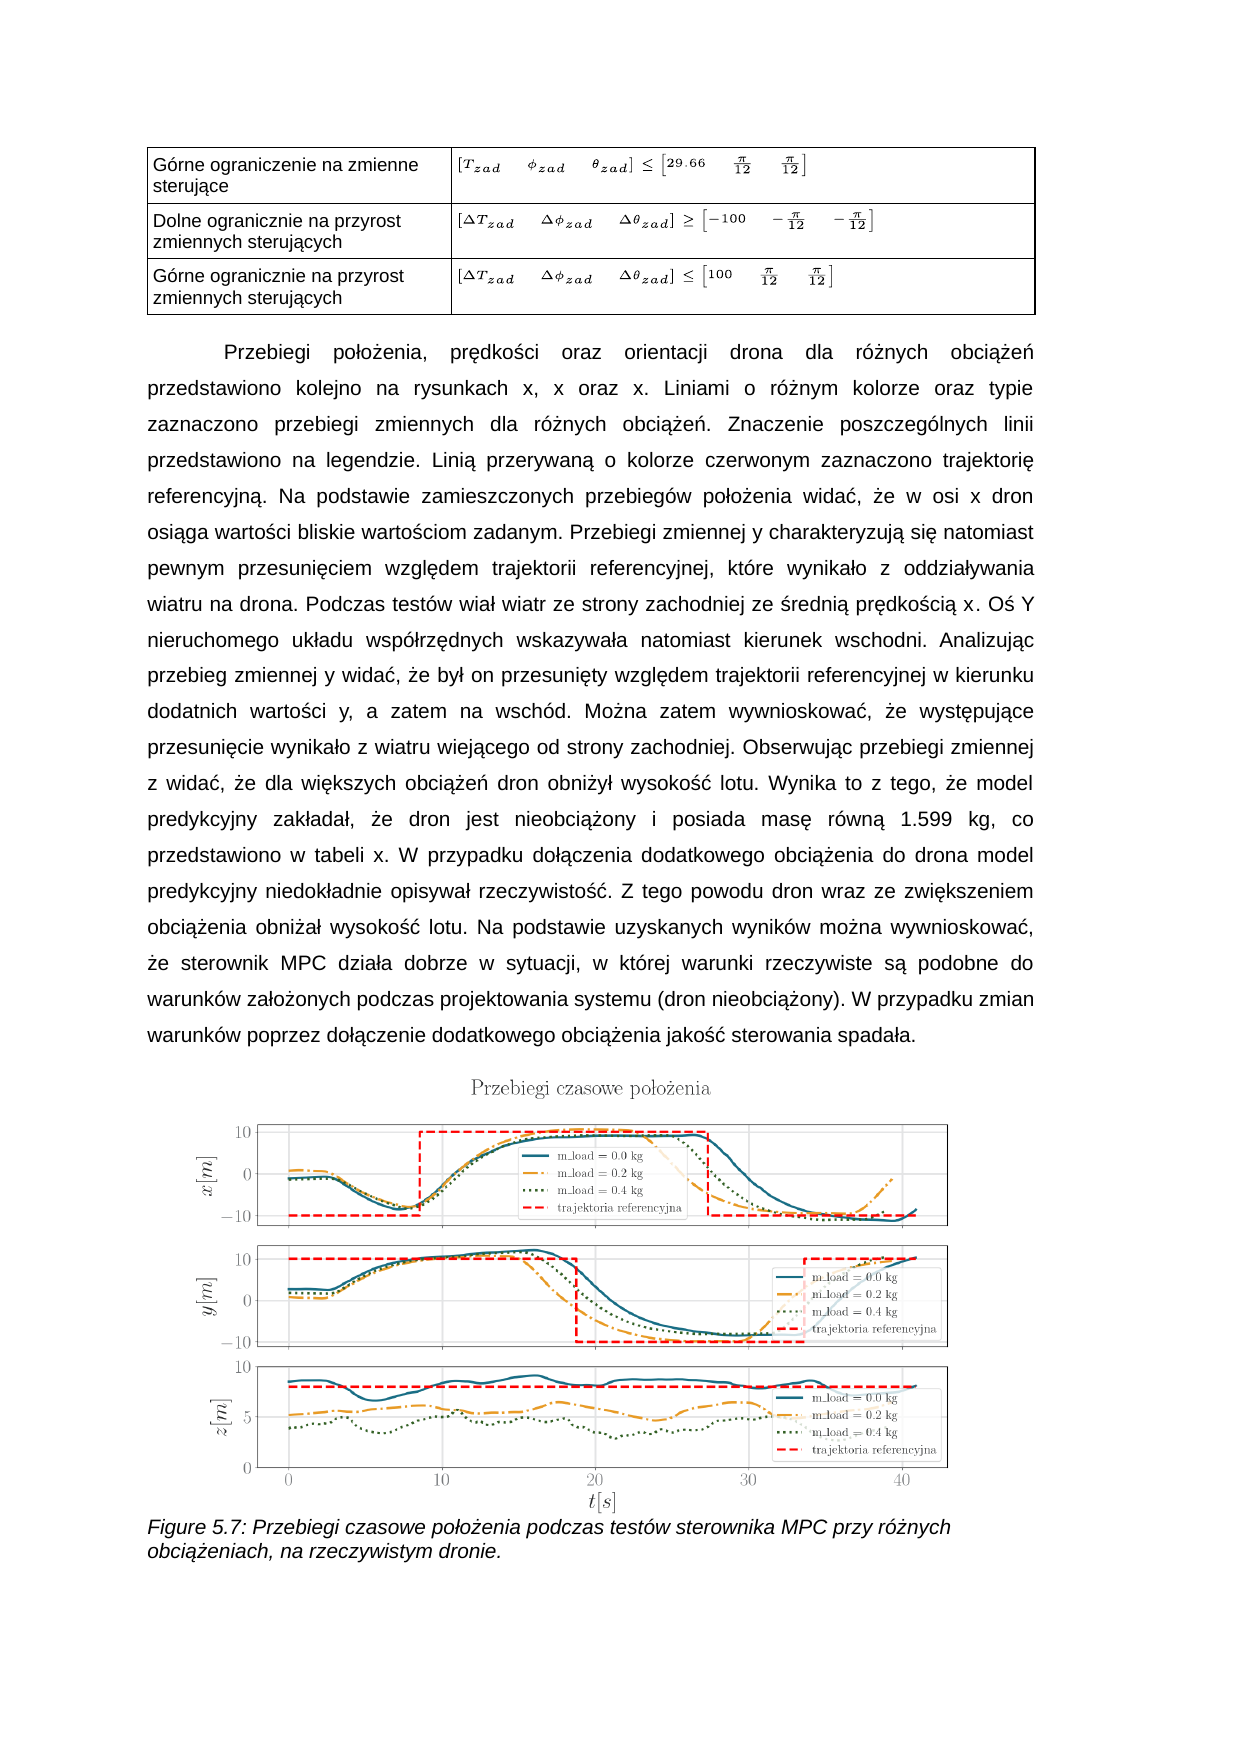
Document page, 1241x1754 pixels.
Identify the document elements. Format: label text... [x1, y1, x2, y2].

table_cell Górne ogranicznie na przyrost zmiennych sterujących [148, 259, 451, 314]
table_cell Górne ograniczenie na zmienne sterujące [148, 148, 451, 203]
table_cell [452, 259, 1034, 314]
text Figure 5.7: Przebiegi czasowe położenia podczas testów sterownika MPC przy różnych obciążeniach, na rzeczywistym dronie. [147, 1516, 1035, 1563]
table_cell [452, 148, 1034, 203]
table_cell [452, 204, 1034, 258]
picture [147, 1071, 1035, 1516]
table_cell Dolne ogranicznie na przyrost zmiennych sterujących [148, 204, 451, 258]
text Przebiegi położenia, prędkości oraz orientacji drona dla różnych obciążeń przedstawiono kolejno na rysunkach x, x oraz x. Liniami o różnym kolorze oraz typie zaznaczono przebiegi zmiennych dla różnych obciążeń. Znaczenie poszczególnych linii przedstawiono na legendzie. Linią przerywaną o kolorze czerwonym zaznaczono trajektorię referencyjną. Na podstawie zamieszczonych przebiegów położenia widać, że w osi x dron osiąga wartości bliskie wartościom zadanym. Przebiegi zmiennej y charakteryzują się natomiast pewnym przesunięciem względem trajektorii referencyjnej, które wynikało z oddziaływania wiatru na drona. Podczas testów wiał wiatr ze strony zachodniej ze średnią prędkością x. Oś Y nieruchomego układu współrzędnych wskazywała natomiast kierunek wschodni. Analizując przebieg zmiennej y widać, że był on przesunięty względem trajektorii referencyjnej w kierunku dodatnich wartości y, a zatem na wschód. Można zatem wywnioskować, że występujące przesunięcie wynikało z wiatru wiejącego od strony zachodniej. Obserwując przebiegi zmiennej z widać, że dla większych obciążeń dron obniżył wysokość lotu. Wynika to z tego, że model predykcyjny zakładał, że dron jest nieobciążony i posiada masę równą 1.599 kg, co przedstawiono w tabeli x. W przypadku dołączenia dodatkowego obciążenia do drona model predykcyjny niedokładnie opisywał rzeczywistość. Z tego powodu dron wraz ze zwiększeniem obciążenia obniżał wysokość lotu. Na podstawie uzyskanych wyników można wywnioskować, że sterownik MPC działa dobrze w sytuacji, w której warunki rzeczywiste są podobne do warunków założonych podczas projektowania systemu (dron nieobciążony). W przypadku zmian warunków poprzez dołączenie dodatkowego obciążenia jakość sterowania spadała. [147, 340, 1035, 1047]
